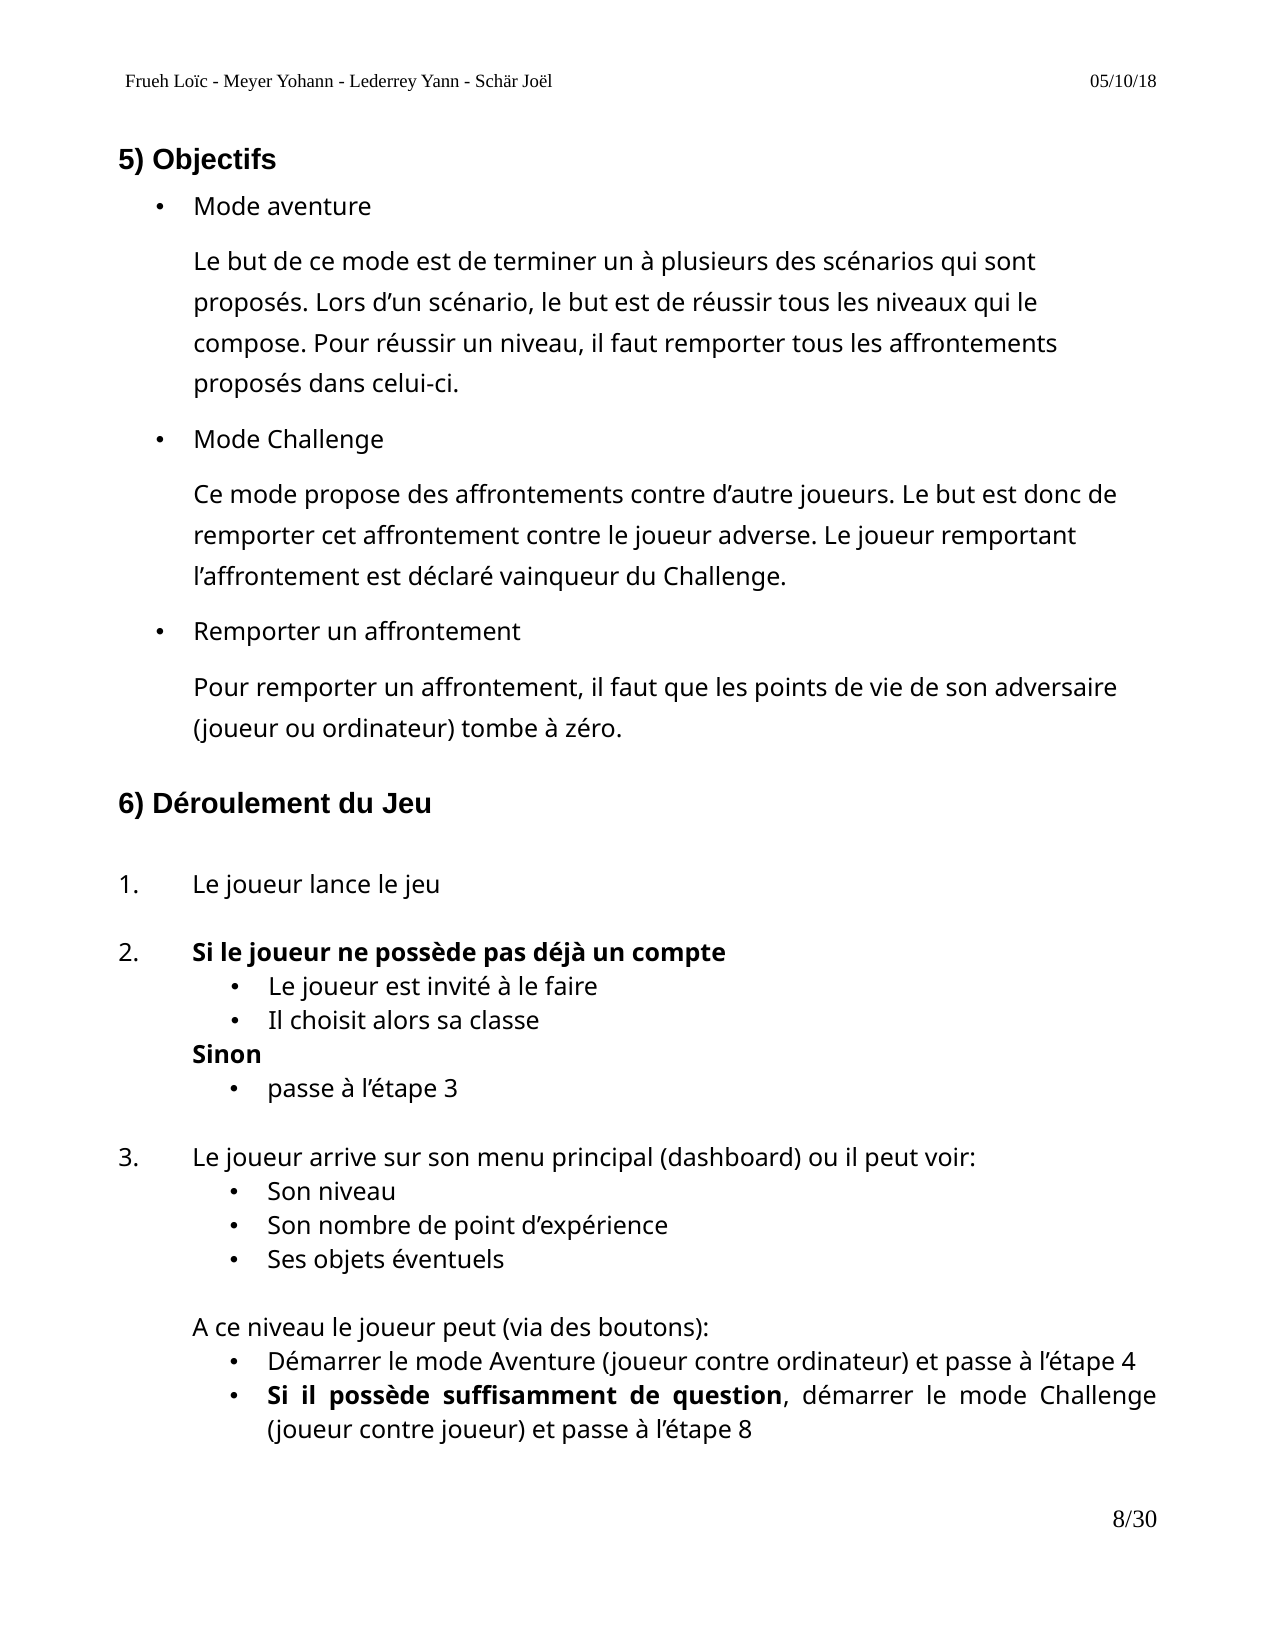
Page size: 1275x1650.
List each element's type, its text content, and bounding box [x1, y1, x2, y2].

list Son nombre de point d’expérience [229, 1207, 1157, 1241]
text 2. Si le joueur ne possède pas déjà un compte [118, 935, 1157, 969]
list Pour remporter un affrontement, il faut que les points de vie de son adversaire (joueur ou ordinateur) tombe à zéro. [156, 669, 1157, 744]
list Son niveau [229, 1173, 1157, 1207]
list Si il possède suffisamment de question, démarrer le mode Challenge (joueur contre joueur) et passe à l’étape 8 [229, 1378, 1157, 1446]
text 3. Le joueur arrive sur son menu principal (dashboard) ou il peut voir: [118, 1139, 1157, 1173]
text 1. Le joueur lance le jeu [118, 867, 1157, 901]
subtitle 5) Objectifs [118, 142, 1157, 176]
text A ce niveau le joueur peut (via des boutons): [118, 1309, 1157, 1343]
list Le joueur est invité à le faire [231, 969, 1157, 1003]
list Mode Challenge [156, 422, 1157, 456]
list Ce mode propose des affrontements contre d’autre joueurs. Le but est donc de remporter cet affrontement contre le joueur adverse. Le joueur remportant l’affrontement est déclaré vainqueur du Challenge. [156, 477, 1157, 593]
list Ses objets éventuels [229, 1241, 1157, 1275]
list Il choisit alors sa classe [231, 1003, 1157, 1037]
text Sinon [118, 1037, 1157, 1071]
subtitle 6) Déroulement du Jeu [118, 787, 1157, 820]
list passe à l’étape 3 [229, 1071, 1157, 1105]
list Remporter un affrontement [156, 614, 1157, 648]
list Démarrer le mode Aventure (joueur contre ordinateur) et passe à l’étape 4 [229, 1343, 1157, 1378]
list Le but de ce mode est de terminer un à plusieurs des scénarios qui sont proposés. Lors d’un scénario, le but est de réussir tous les niveaux qui le compose. Pour réussir un niveau, il faut remporter tous les affrontements proposés dans celui-ci. [156, 244, 1157, 400]
list Mode aventure [156, 188, 1157, 222]
